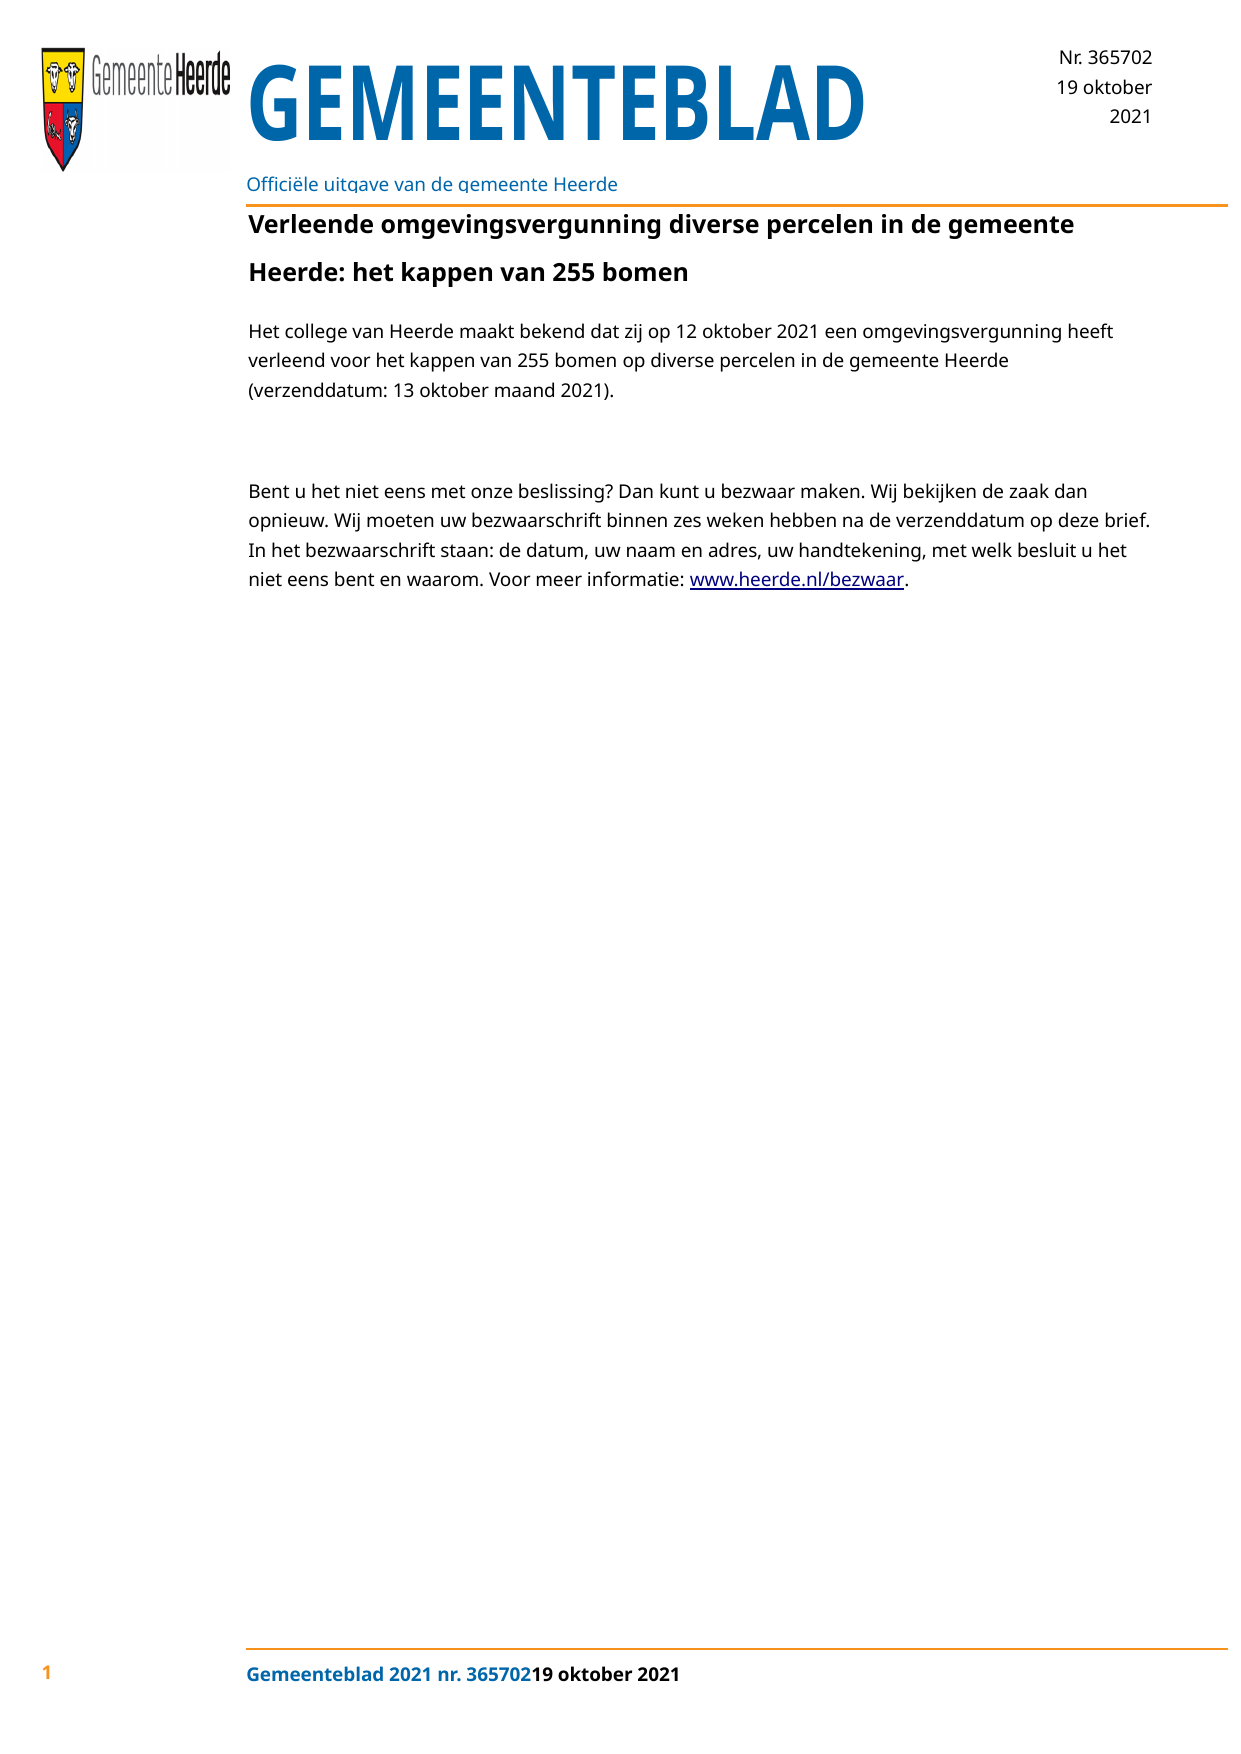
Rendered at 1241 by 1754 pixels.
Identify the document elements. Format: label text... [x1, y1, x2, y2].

text Het college van Heerde maakt bekend dat zij op 12 oktober 2021 een omgevingsvergunning heeft verleend voor het kappen van 255 bomen op diverse percelen in de gemeente Heerde (verzenddatum: 13 oktober maand 2021). [248, 318, 1152, 403]
text Verleende omgevingsvergunning diverse percelen in de gemeente Heerde: het kappen van 255 bomen [248, 207, 1152, 288]
text Bent u het niet eens met onze beslissing? Dan kunt u bezwaar maken. Wij bekijken de zaak dan opnieuw. Wij moeten uw bezwaarschrift binnen zes weken hebben na de verzenddatum op deze brief. In het bezwaarschrift staan: de datum, uw naam en adres, uw handtekening, met welk besluit u het niet eens bent en waarom. Voor meer informatie: www.heerde.nl/bezwaar. [248, 478, 1152, 592]
picture [41, 47, 231, 172]
